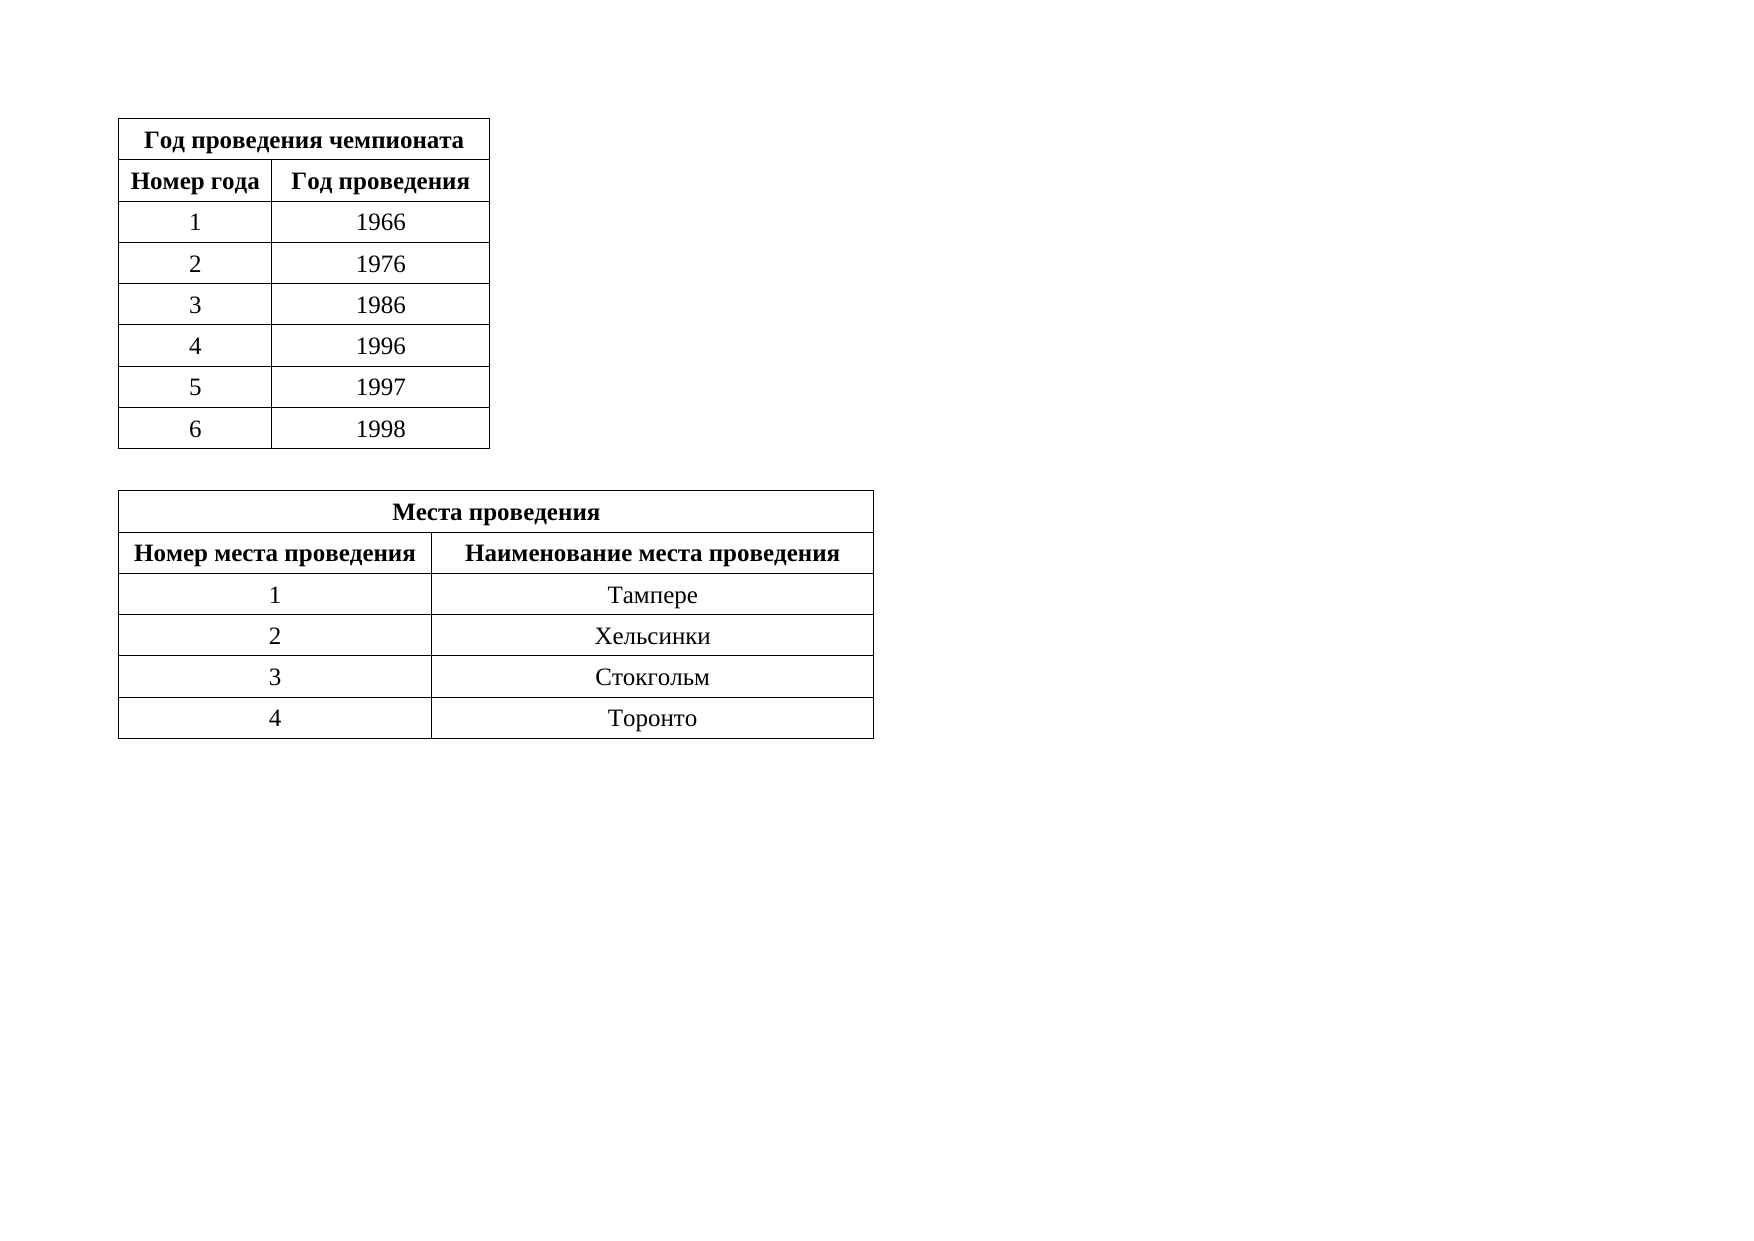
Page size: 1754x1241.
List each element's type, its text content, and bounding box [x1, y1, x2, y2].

table_cell 3 [119, 656, 431, 697]
table_cell 1 [119, 574, 431, 614]
table_cell Номер места проведения [119, 533, 431, 573]
table_header Места проведения [119, 491, 873, 532]
table_cell 3 [119, 284, 271, 324]
table_cell 1 [119, 202, 271, 242]
table_cell Торонто [432, 698, 873, 738]
table_cell 1997 [272, 367, 489, 407]
table_cell Хельсинки [432, 615, 873, 655]
table_cell Стокгольм [432, 656, 873, 697]
table_cell Наименование места проведения [432, 533, 873, 573]
table_cell Год проведения [272, 160, 489, 201]
table_cell 6 [119, 408, 271, 448]
table_cell 1966 [272, 202, 489, 242]
table_cell 2 [119, 615, 431, 655]
table_cell 4 [119, 325, 271, 366]
table_cell 1998 [272, 408, 489, 448]
table_cell Номер года [119, 160, 271, 201]
table_cell 1986 [272, 284, 489, 324]
table_cell 1996 [272, 325, 489, 366]
table_cell 2 [119, 243, 271, 283]
table_cell Тампере [432, 574, 873, 614]
table_cell 5 [119, 367, 271, 407]
table_header Год проведения чемпионата [119, 119, 489, 159]
table_cell 1976 [272, 243, 489, 283]
table_cell 4 [119, 698, 431, 738]
